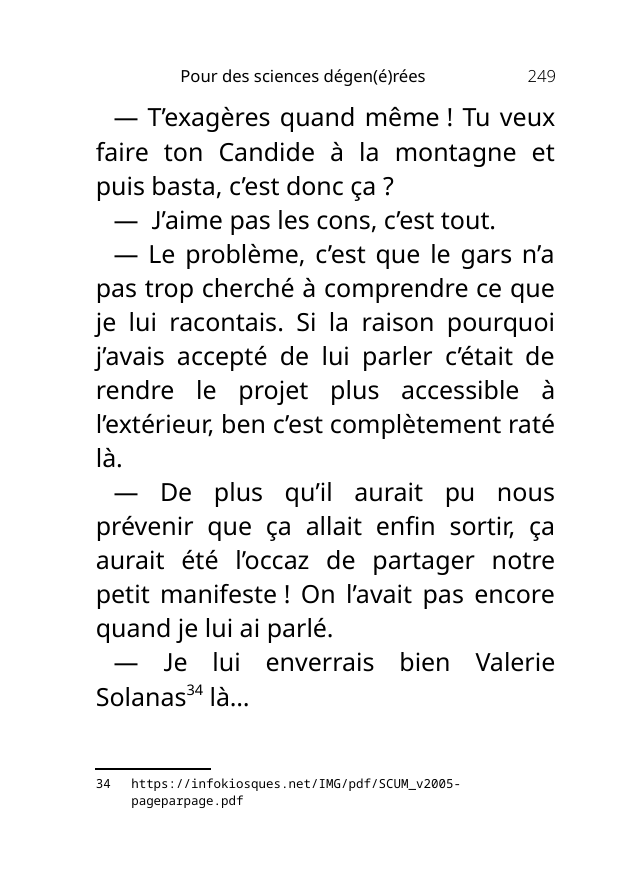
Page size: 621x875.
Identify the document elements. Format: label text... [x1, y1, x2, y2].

text — Je lui enverrais bien Valerie Solanas là… [96, 645, 555, 713]
text — J’aime pas les cons, c’est tout. [96, 202, 555, 236]
text — Le problème, c’est que le gars n’a pas trop cherché à comprendre ce que je lui racontais. Si la raison pourquoi j’avais accepté de lui parler c’était de rendre le projet plus accessible à l’extérieur, ben c’est complètement raté là. [96, 236, 555, 475]
text https://infokiosques.net/IMG/pdf/SCUM_v2005-pageparpage.pdf [96, 775, 555, 809]
text — De plus qu’il aurait pu nous prévenir que ça allait enfin sortir, ça aurait été l’occaz de partager notre petit manifeste ! On l’avait pas encore quand je lui ai parlé. [96, 475, 555, 645]
text — T’exagères quand même ! Tu veux faire ton Candide à la montagne et puis basta, c’est donc ça ? [96, 100, 555, 202]
